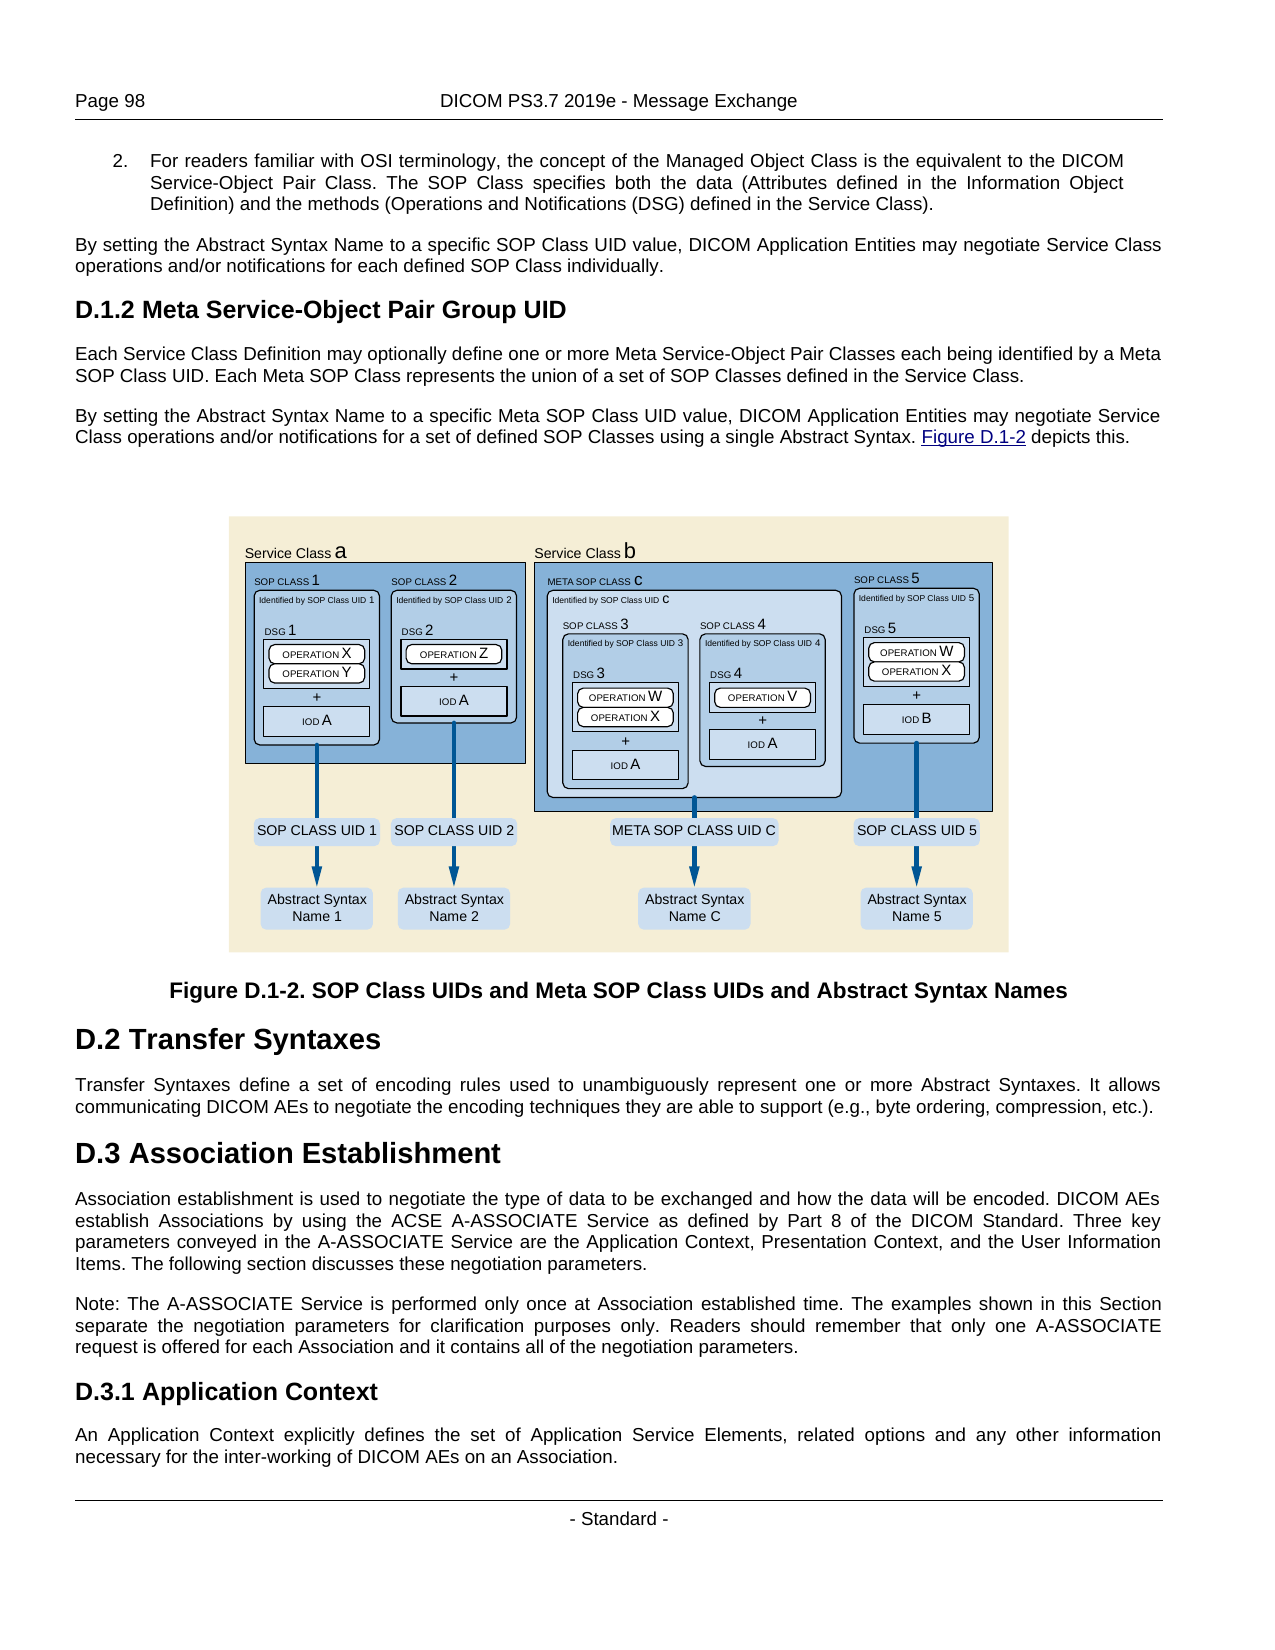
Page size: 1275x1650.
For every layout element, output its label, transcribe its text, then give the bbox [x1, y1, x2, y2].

text 2. For readers familiar with OSI terminology, the concept of the Managed Object Class is the equivalent to the DICOM Service-Object Pair Class. The SOP Class specifies both the data (Attributes defined in the Information Object Definition) and the methods (Operations and Notifications (DSG) defined in the Service Class). [112, 150, 1125, 215]
text An Application Context explicitly defines the set of Application Service Elements, related options and any other information necessary for the inter-working of DICOM AEs on an Association. [75, 1424, 1162, 1467]
text D.2 Transfer Syntaxes [75, 1022, 1162, 1055]
text By setting the Abstract Syntax Name to a specific Meta SOP Class UID value, DICOM Application Entities may negotiate Service Class operations and/or notifications for a set of defined SOP Classes using a single Abstract Syntax. Figure D.1-2 depicts this. [75, 405, 1162, 448]
text Transfer Syntaxes define a set of encoding rules used to unambiguously represent one or more Abstract Syntaxes. It allows communicating DICOM AEs to negotiate the encoding techniques they are able to support (e.g., byte ordering, compression, etc.). [75, 1074, 1162, 1117]
text D.3.1 Application Context [75, 1377, 1162, 1405]
text Association establishment is used to negotiate the type of data to be exchanged and how the data will be encoded. DICOM AEs establish Associations by using the ACSE A-ASSOCIATE Service as defined by Part 8 of the DICOM Standard. Three key parameters conveyed in the A-ASSOCIATE Service are the Application Context, Presentation Context, and the User Information Items. The following section discusses these negotiation parameters. [75, 1188, 1162, 1274]
text D.3 Association Establishment [75, 1136, 1162, 1169]
text Note: The A-ASSOCIATE Service is performed only once at Association established time. The examples shown in this Section separate the negotiation parameters for clarification purposes only. Readers should remember that only one A-ASSOCIATE request is offered for each Association and it contains all of the negotiation parameters. [75, 1293, 1162, 1358]
text D.1.2 Meta Service-Object Pair Group UID [75, 295, 1162, 324]
text Figure D.1-2. SOP Class UIDs and Meta SOP Class UIDs and Abstract Syntax Names [75, 977, 1162, 1003]
text By setting the Abstract Syntax Name to a specific SOP Class UID value, DICOM Application Entities may negotiate Service Class operations and/or notifications for each defined SOP Class individually. [75, 233, 1162, 277]
text Each Service Class Definition may optionally define one or more Meta Service-Object Pair Classes each being identified by a Meta SOP Class UID. Each Meta SOP Class represents the union of a set of SOP Classes defined in the Service Class. [75, 343, 1162, 386]
